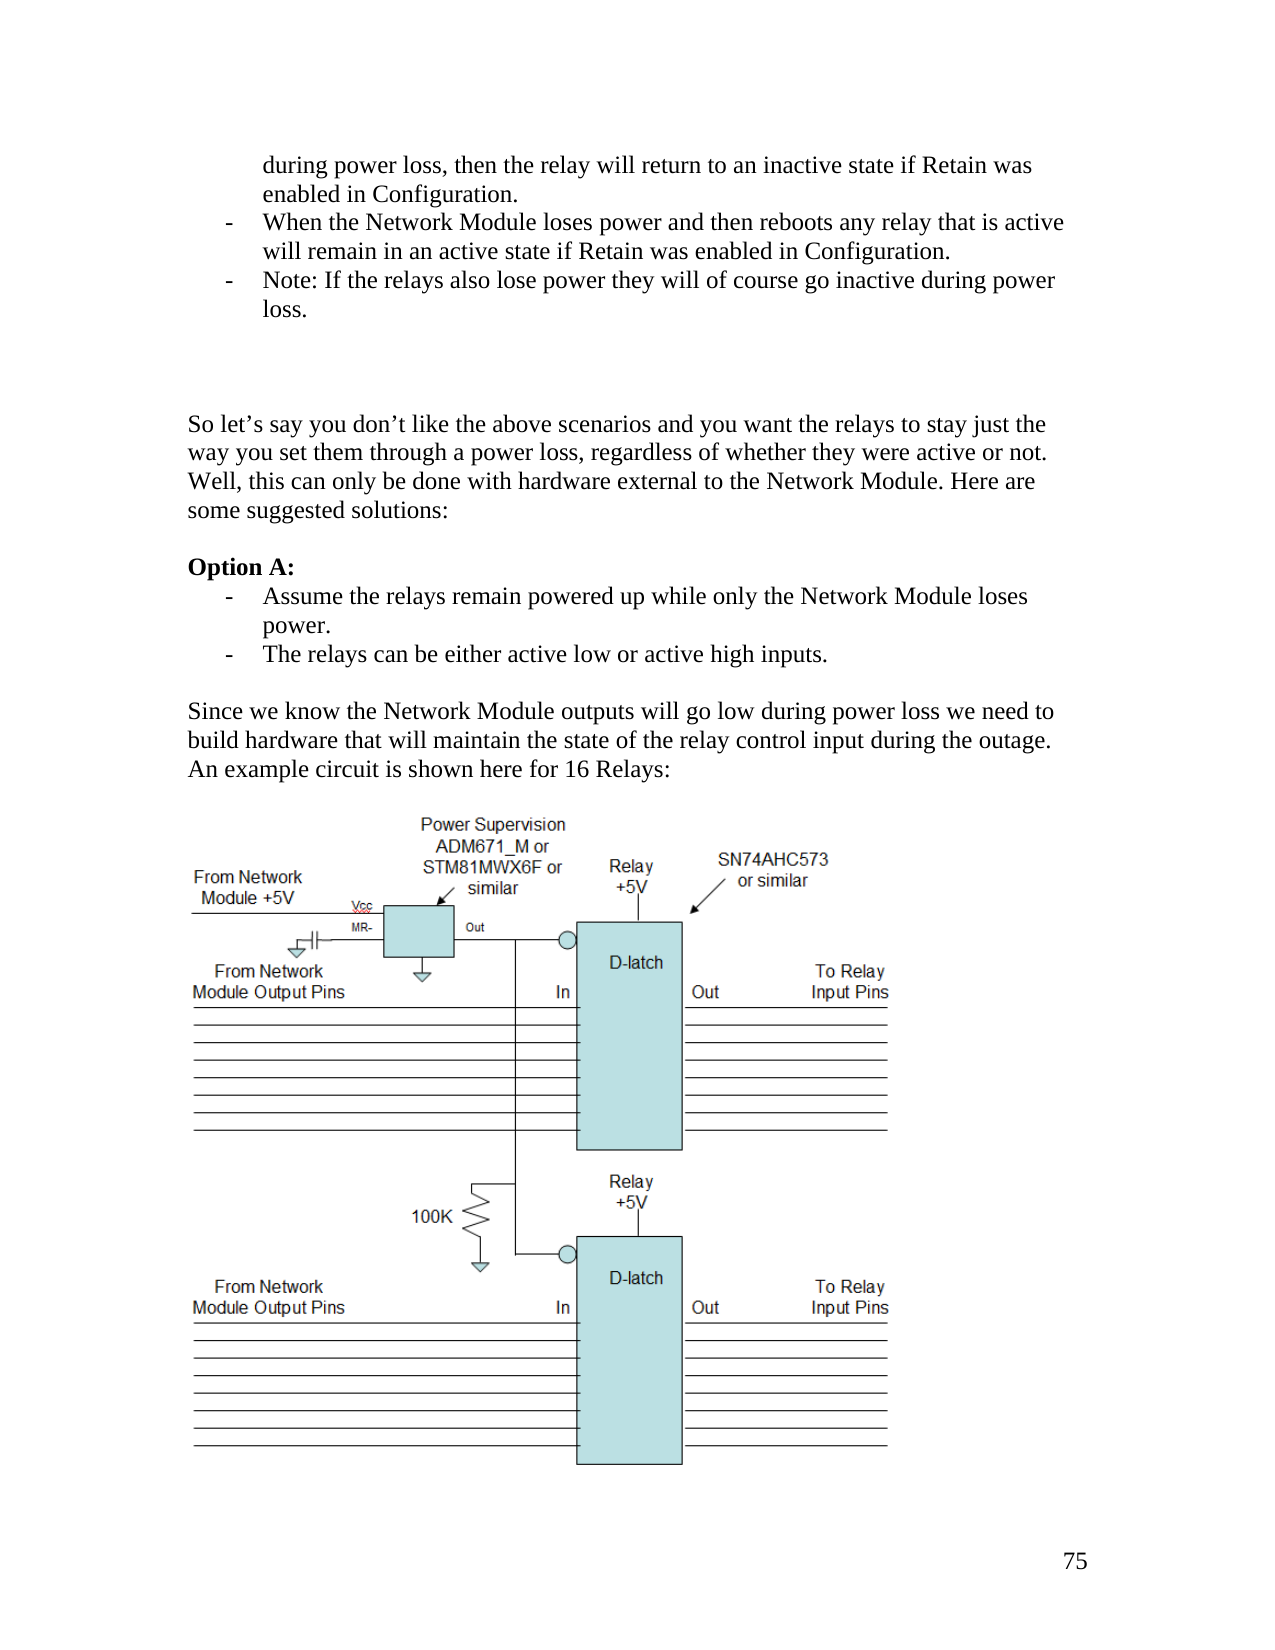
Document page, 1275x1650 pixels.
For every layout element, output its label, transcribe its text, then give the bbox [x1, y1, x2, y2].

text Since we know the Network Module outputs will go low during power loss we need to build hardware that will maintain the state of the relay control input during the outage. An example circuit is shown here for 16 Relays: [187, 696, 1087, 782]
list Assume the relays remain powered up while only the Network Module loses power. [225, 581, 1087, 639]
list Note: If the relays also lose power they will of course go inactive during power loss. [225, 265, 1087, 322]
list The relays can be either active low or active high inputs. [225, 639, 1087, 667]
list When the Network Module loses power and then reboots any relay that is active will remain in an active state if Retain was enabled in Configuration. [225, 207, 1087, 265]
list during power loss, then the relay will return to an inactive state if Retain was enabled in Configuration. [225, 150, 1087, 207]
text Option A: [187, 552, 1087, 581]
picture [187, 811, 901, 1477]
text So let’s say you don’t like the above scenarios and you want the relays to stay just the way you set them through a power loss, regardless of whether they were active or not. Well, this can only be done with hardware external to the Network Module. Here are some suggested solutions: [187, 409, 1087, 524]
